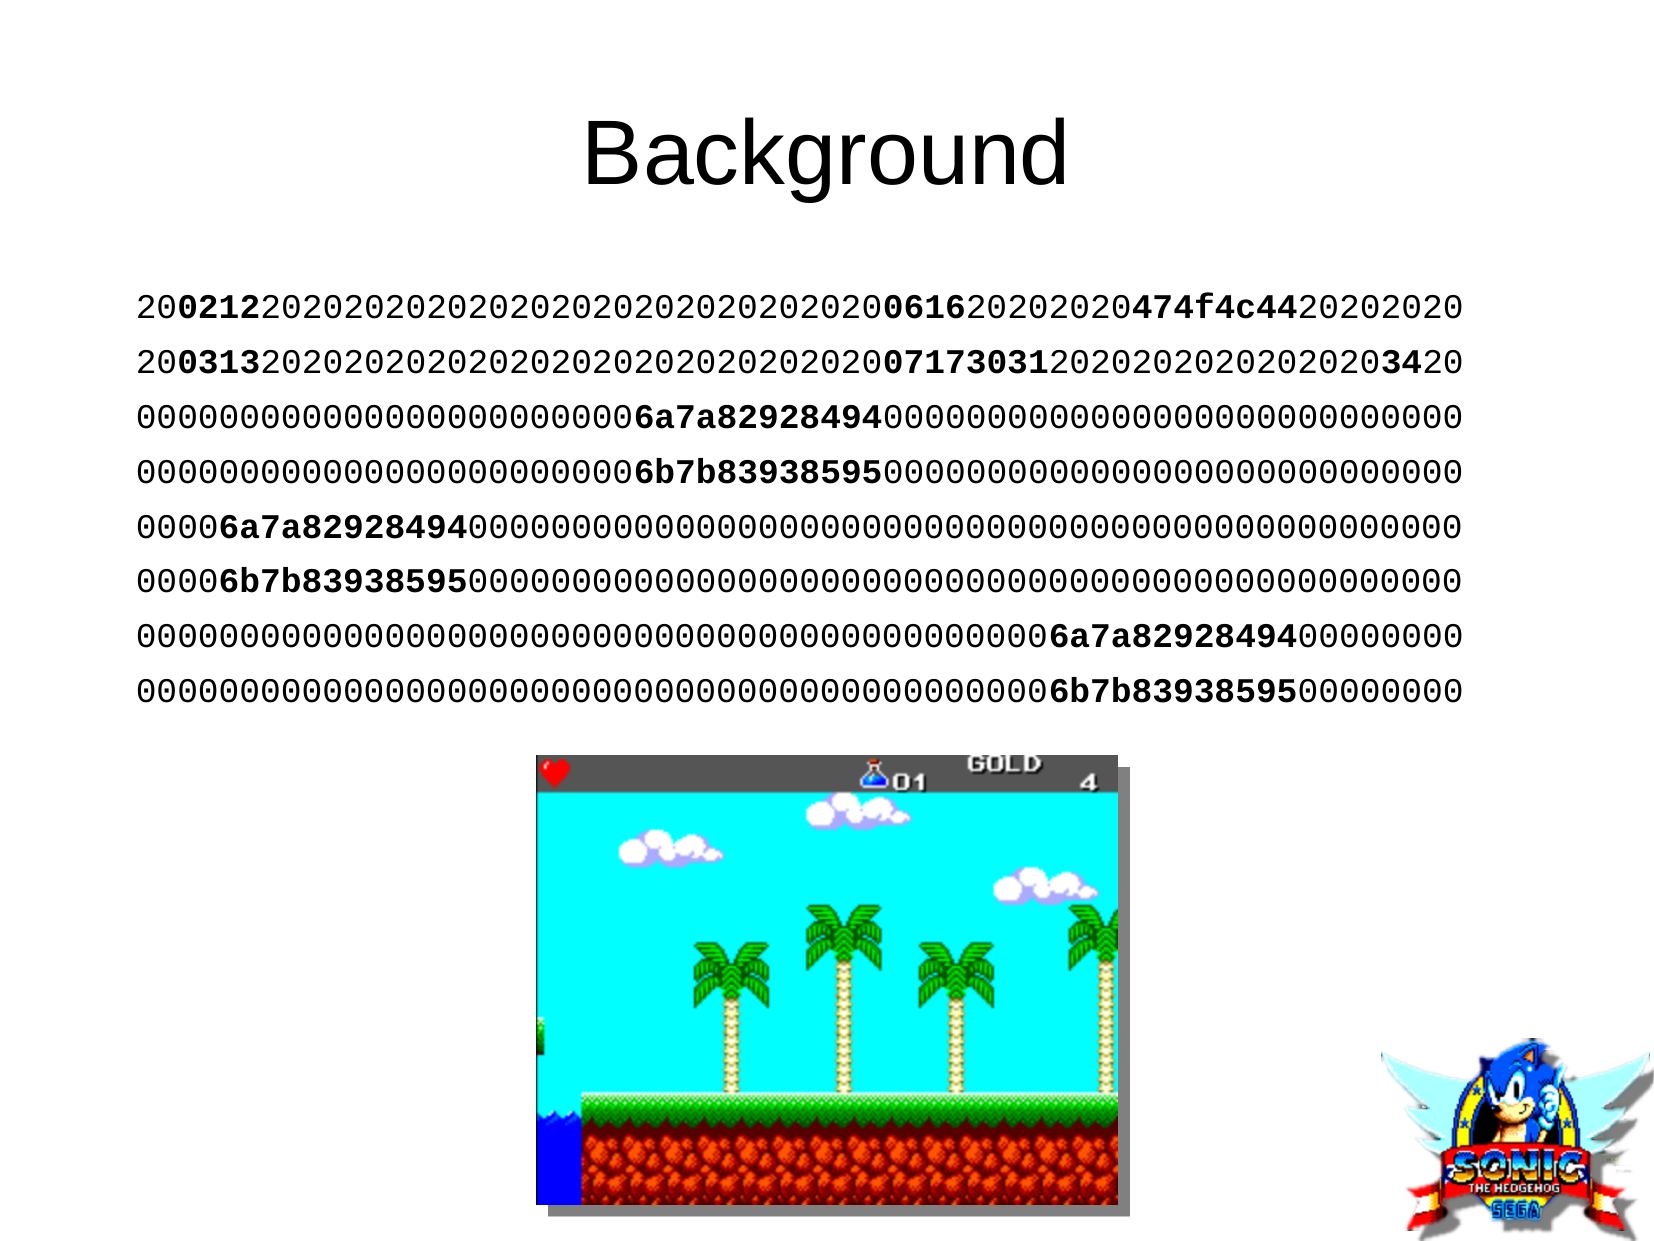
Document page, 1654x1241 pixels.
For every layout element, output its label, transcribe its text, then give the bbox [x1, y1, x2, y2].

picture [536, 755, 1118, 1205]
title Background [82, 49, 1571, 257]
picture [1381, 1038, 1650, 1231]
list 200212202020202020202020202020202020061620202020474f4c4420202020 2003132020202020202020202020202020200717303120202020202020203420 0000000000000000000000006a7a829284940000000000000000000000000000 0000000000000000000000006b7b839385950000000000000000000000000000 00006a7a82928494000000000000000000000000000000000000000000000000 00006b7b83938595000000000000000000000000000000000000000000000000 000000000000000000000000000000000000000000006a7a8292849400000000 000000000000000000000000000000000000000000006b7b8393859500000000 [135, 289, 1518, 721]
